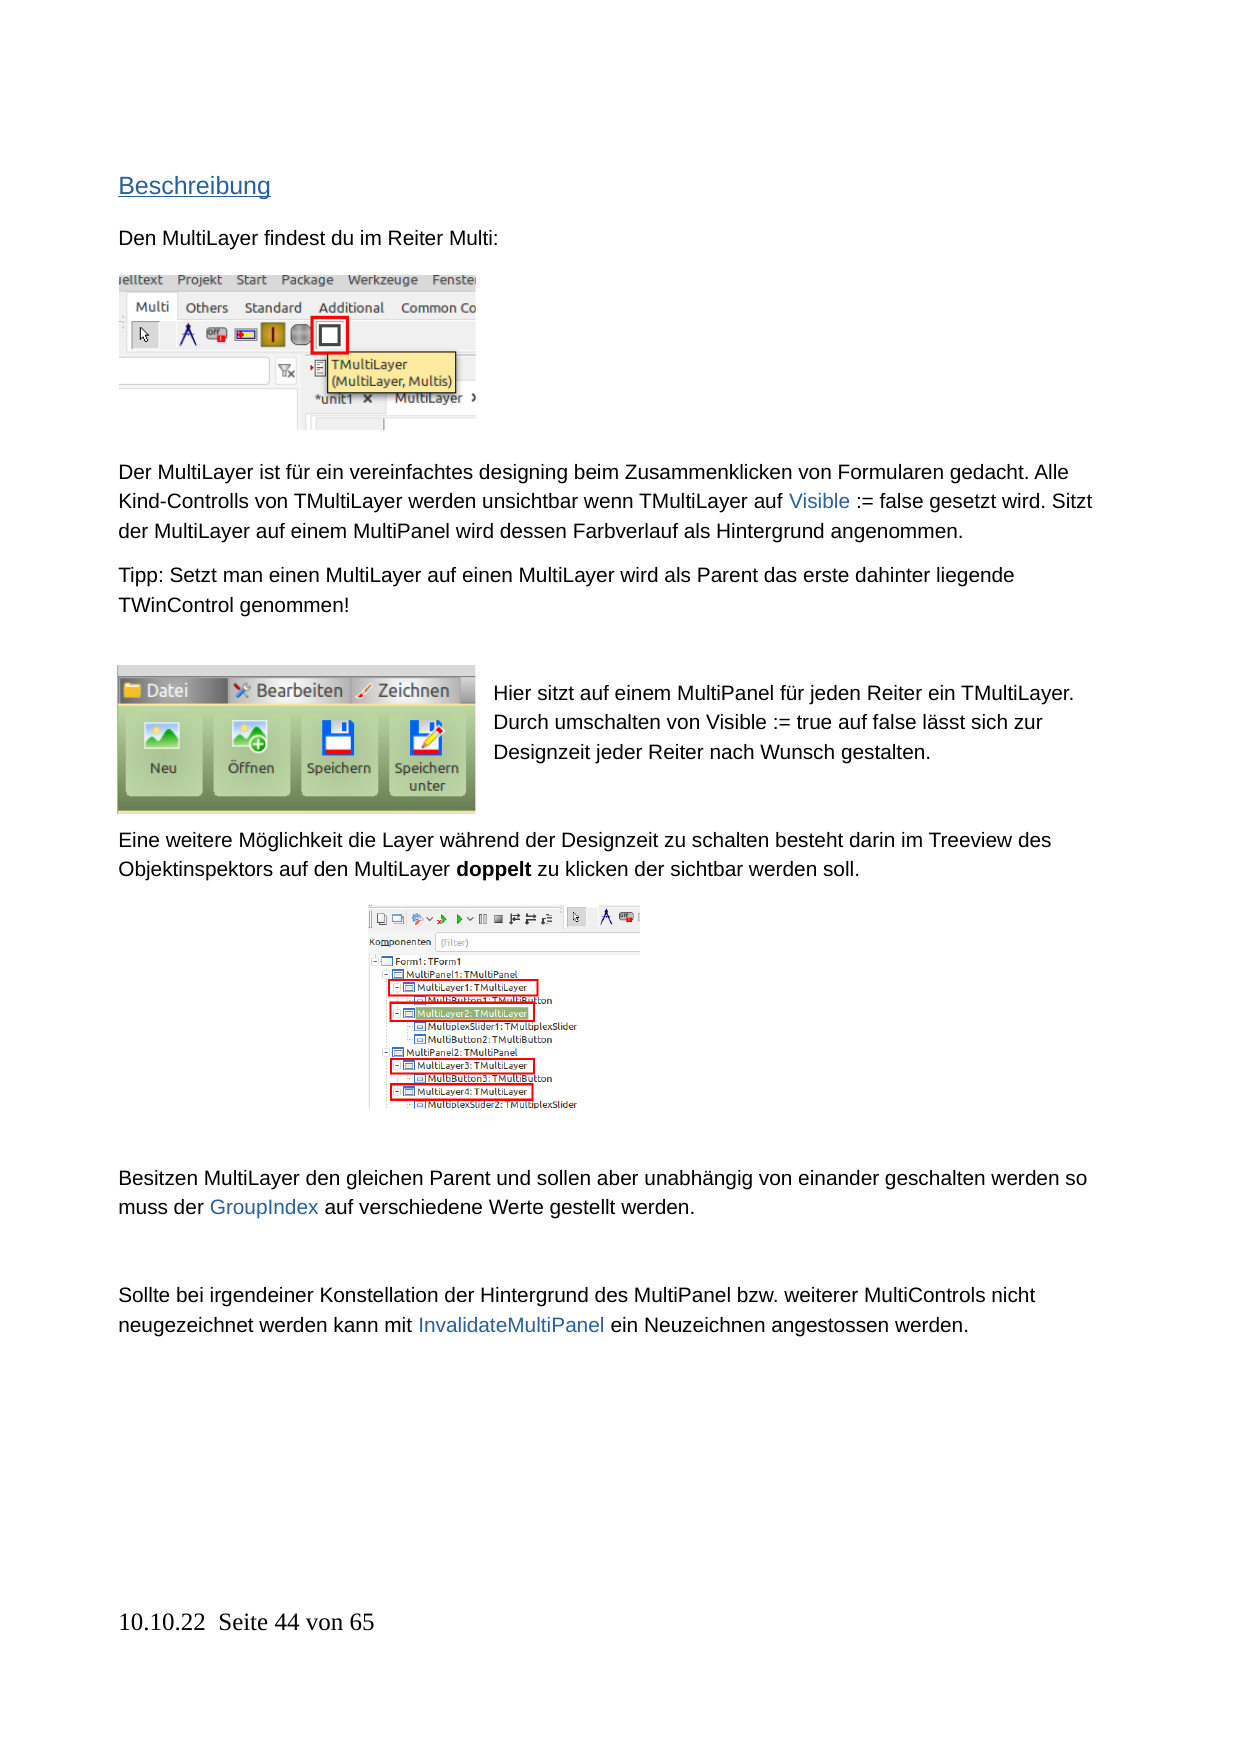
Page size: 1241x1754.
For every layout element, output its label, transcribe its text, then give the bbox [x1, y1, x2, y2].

subtitle Beschreibung [118, 171, 1122, 200]
picture [363, 900, 643, 1122]
text Hier sitzt auf einem MultiPanel für jeden Reiter ein TMultiLayer. Durch umschalten von Visible := true auf false lässt sich zur Designzeit jeder Reiter nach Wunsch gestalten. [476, 677, 1122, 765]
text Den MultiLayer findest du im Reiter Multi: [118, 227, 1122, 250]
text Sollte bei irgendeiner Konstellation der Hintergrund des MultiPanel bzw. weiterer MultiControls nicht neugezeichnet werden kann mit InvalidateMultiPanel ein Neuzeichnen angestossen werden. [118, 1279, 1122, 1338]
picture [117, 665, 476, 814]
text Der MultiLayer ist für ein vereinfachtes designing beim Zusammenklicken von Formularen gedacht. Alle Kind-Controlls von TMultiLayer werden unsichtbar wenn TMultiLayer auf Visible := false gesetzt wird. Sitzt der MultiLayer auf einem MultiPanel wird dessen Farbverlauf als Hintergrund angenommen. [118, 456, 1122, 544]
text Tipp: Setzt man einen MultiLayer auf einen MultiLayer wird als Parent das erste dahinter liegende TWinControl genommen! [118, 559, 1122, 618]
text Besitzen MultiLayer den gleichen Parent und sollen aber unabhängig von einander geschalten werden so muss der GroupIndex auf verschiedene Werte gestellt werden. [118, 1162, 1122, 1221]
text Eine weitere Möglichkeit die Layer während der Designzeit zu schalten besteht darin im Treeview des Objektinspektors auf den MultiLayer doppelt zu klicken der sichtbar werden soll. [118, 824, 1122, 883]
picture [119, 275, 476, 430]
